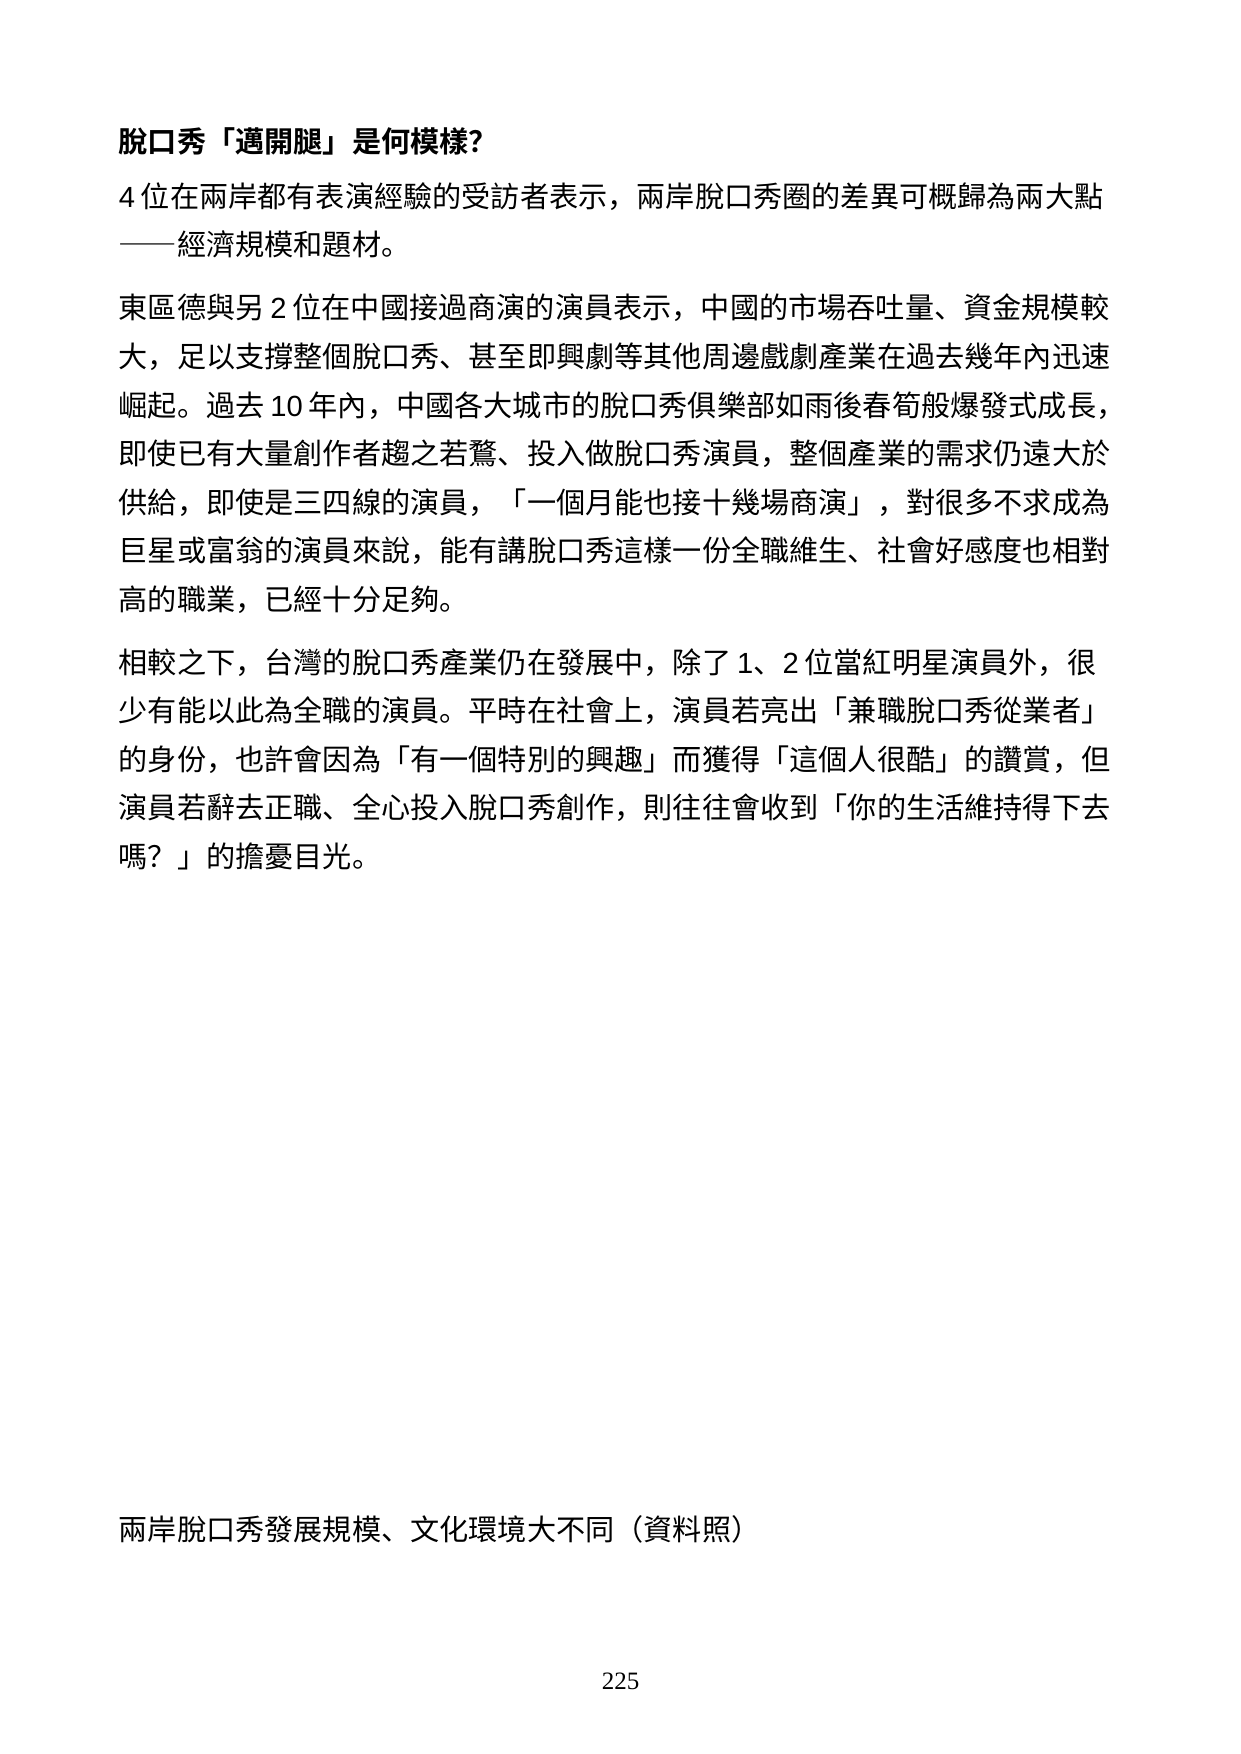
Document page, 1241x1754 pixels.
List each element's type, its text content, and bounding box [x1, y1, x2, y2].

text 相較之下，台灣的脫口秀產業仍在發展中，除了1、2位當紅明星演員外，很少有能以此為全職的演員。平時在社會上，演員若亮出「兼職脫口秀從業者」的身份，也許會因為「有一個特別的興趣」而獲得「這個人很酷」的讚賞，但演員若辭去正職、全心投入脫口秀創作，則往往會收到「你的生活維持得下去嗎？」的擔憂目光。 [118, 639, 1122, 876]
text 兩岸脫口秀發展規模、文化環境大不同（資料照） [118, 1507, 1122, 1549]
text 4位在兩岸都有表演經驗的受訪者表示，兩岸脫口秀圈的差異可概歸為兩大點——經濟規模和題材。 [118, 173, 1122, 264]
subtitle 脫口秀「邁開腿」是何模樣？ [118, 118, 1122, 161]
text 東區德與另2位在中國接過商演的演員表示，中國的市場吞吐量、資金規模較大，足以支撐整個脫口秀、甚至即興劇等其他周邊戲劇產業在過去幾年內迅速崛起。過去10年內，中國各大城市的脫口秀俱樂部如雨後春筍般爆發式成長，即使已有大量創作者趨之若鶩、投入做脫口秀演員，整個產業的需求仍遠大於供給，即使是三四線的演員，「一個月能也接十幾場商演」，對很多不求成為巨星或富翁的演員來說，能有講脫口秀這樣一份全職維生、社會好感度也相對高的職業，已經十分足夠。 [118, 285, 1122, 618]
